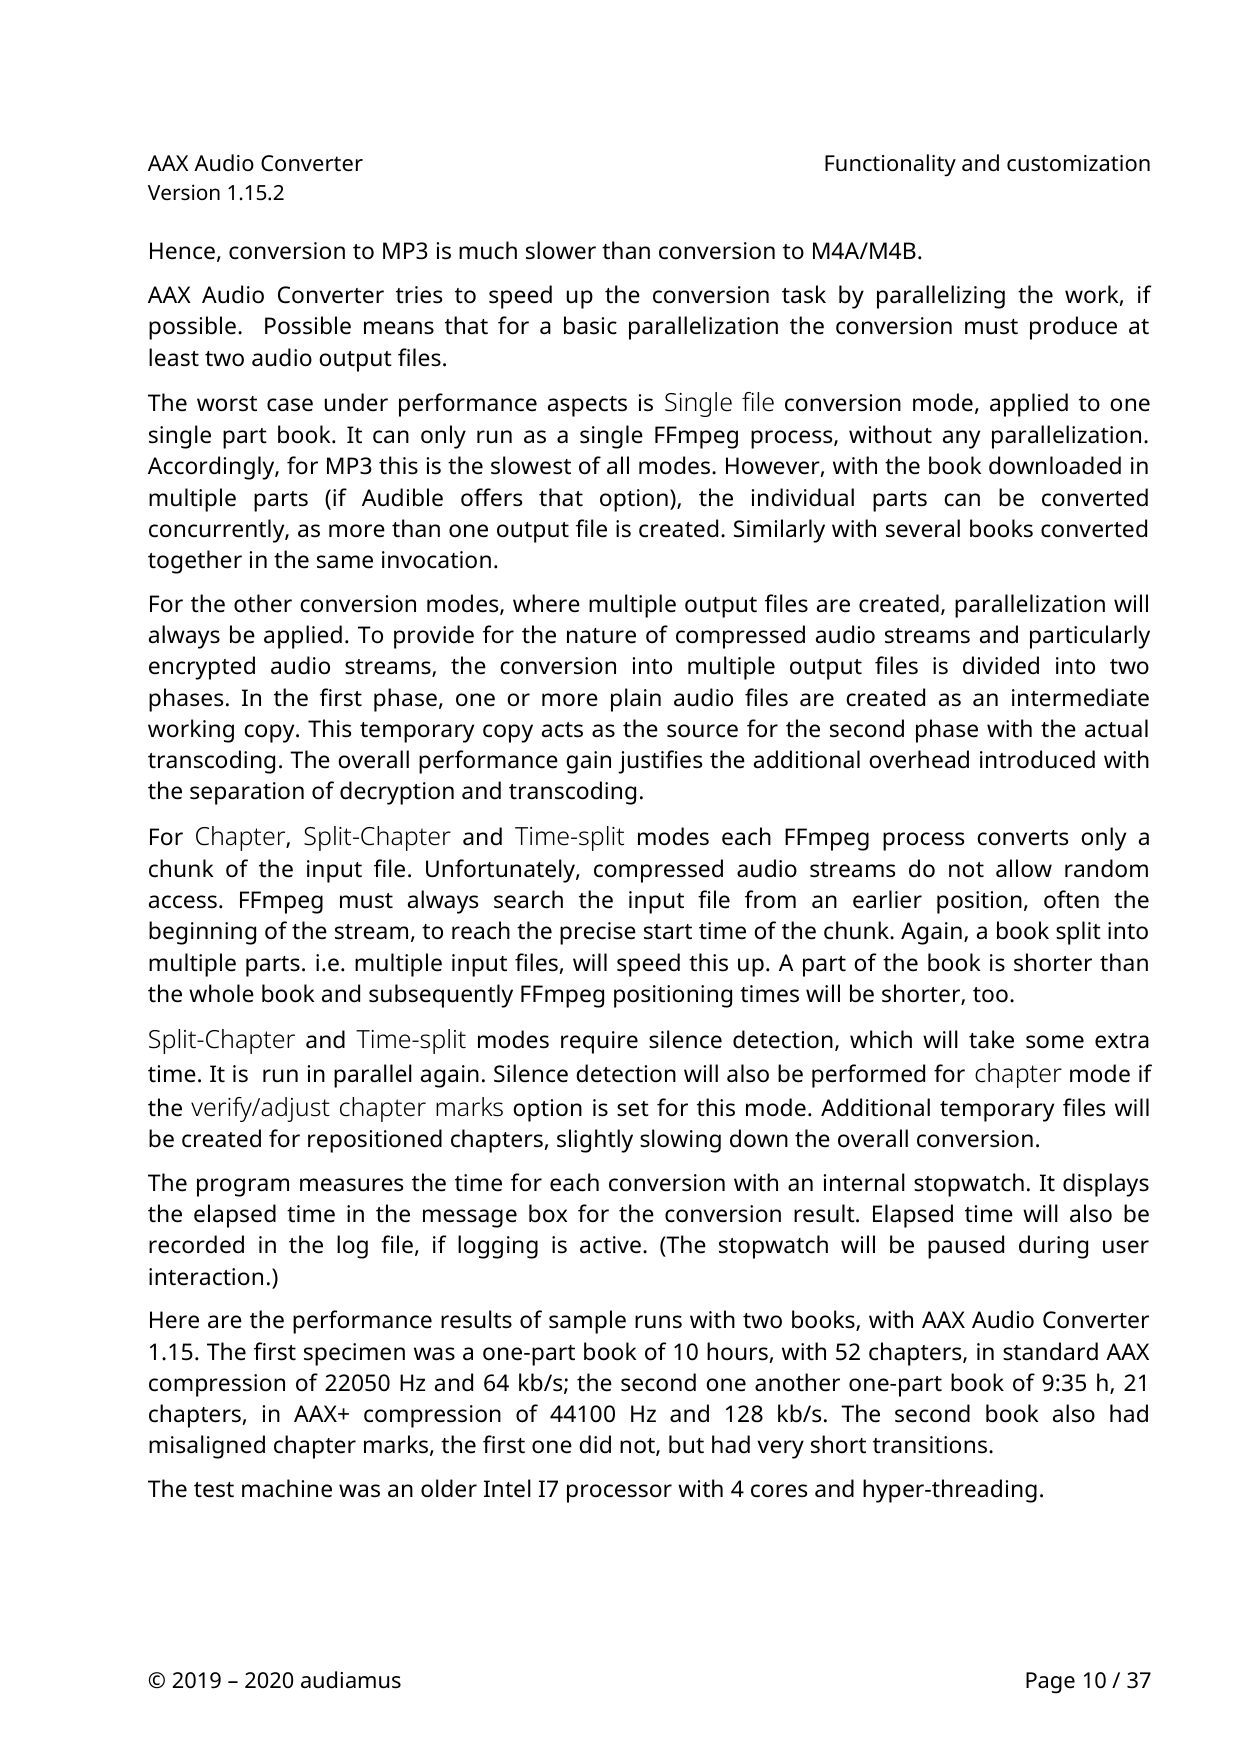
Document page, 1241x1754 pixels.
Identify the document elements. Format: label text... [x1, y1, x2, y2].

text For the other conversion modes, where multiple output files are created, parallelization will always be applied. To provide for the nature of compressed audio streams and particularly encrypted audio streams, the conversion into multiple output files is divided into two phases. In the first phase, one or more plain audio files are created as an intermediate working copy. This temporary copy acts as the source for the second phase with the actual transcoding. The overall performance gain justifies the additional overhead introduced with the separation of decryption and transcoding. [148, 588, 1152, 806]
text For Chapter, Split-Chapter and Time-split modes each FFmpeg process converts only a chunk of the input file. Unfortunately, compressed audio streams do not allow random access. FFmpeg must always search the input file from an earlier position, often the beginning of the stream, to reach the precise start time of the chunk. Again, a book split into multiple parts. i.e. multiple input files, will speed this up. A part of the book is shorter than the whole book and subsequently FFmpeg positioning times will be shorter, too. [148, 819, 1152, 1009]
text Hence, conversion to MP3 is much slower than conversion to M4A/M4B. [148, 235, 1152, 267]
text Here are the performance results of sample runs with two books, with AAX Audio Converter 1.15. The first specimen was a one-part book of 10 hours, with 52 chapters, in standard AAX compression of 22050 Hz and 64 kb/s; the second one another one-part book of 9:35 h, 21 chapters, in AAX+ compression of 44100 Hz and 128 kb/s. The second book also had misaligned chapter marks, the first one did not, but had very short transitions. [148, 1304, 1152, 1461]
text Split-Chapter and Time-split modes require silence detection, which will take some extra time. It is run in parallel again. Silence detection will also be performed for chapter mode if the verify/adjust chapter marks option is set for this mode. Additional temporary files will be created for repositioned chapters, slightly slowing down the overall conversion. [148, 1021, 1152, 1154]
text AAX Audio Converter tries to speed up the conversion task by parallelizing the work, if possible. Possible means that for a basic parallelization the conversion must produce at least two audio output files. [148, 279, 1152, 373]
text The worst case under performance aspects is Single file conversion mode, applied to one single part book. It can only run as a single FFmpeg process, without any parallelization. Accordingly, for MP3 this is the slowest of all modes. However, with the book downloaded in multiple parts (if Audible offers that option), the individual parts can be converted concurrently, as more than one output file is created. Similarly with several books converted together in the same invocation. [148, 385, 1152, 575]
text The program measures the time for each conversion with an internal stopwatch. It displays the elapsed time in the message box for the conversion result. Elapsed time will also be recorded in the log file, if logging is active. (The stopwatch will be paused during user interaction.) [148, 1167, 1152, 1292]
text The test machine was an older Intel I7 processor with 4 cores and hyper-threading. [148, 1473, 1152, 1504]
